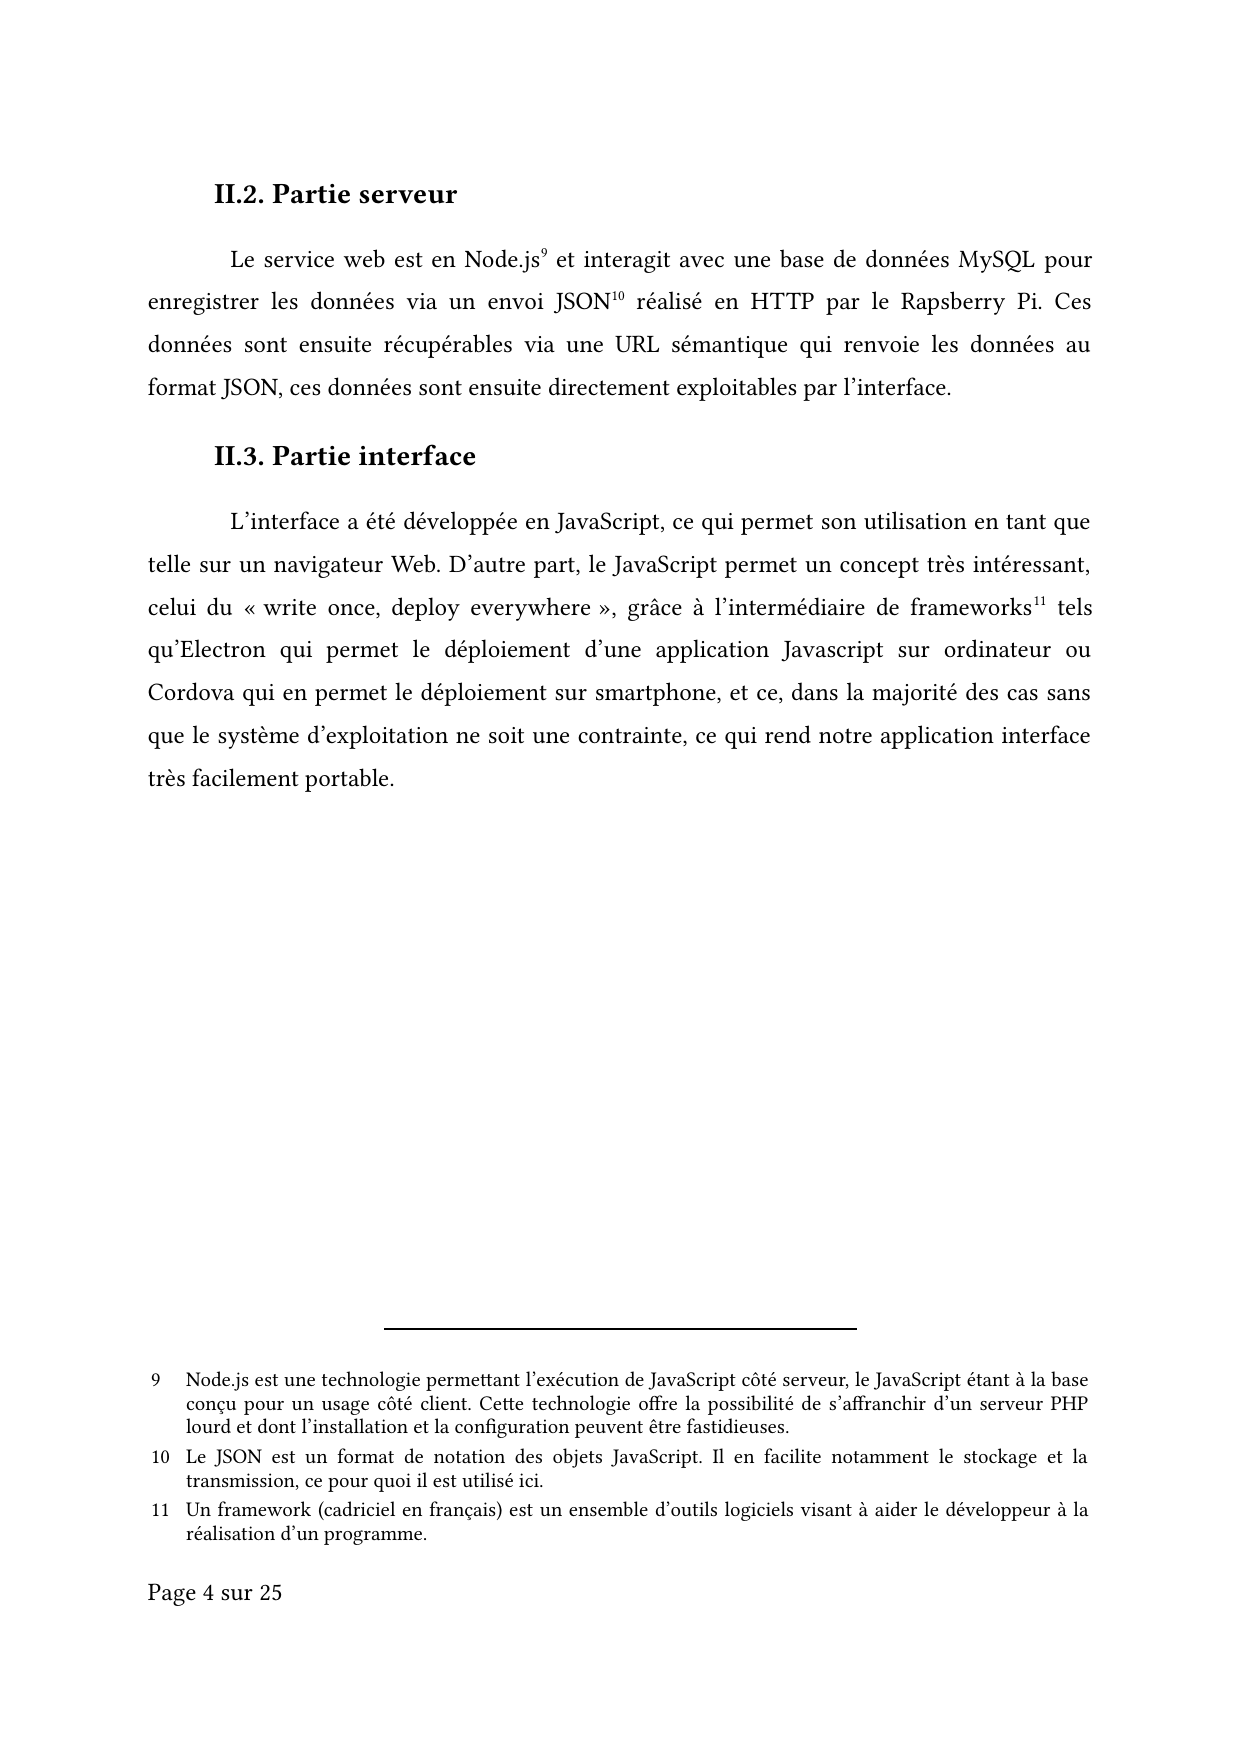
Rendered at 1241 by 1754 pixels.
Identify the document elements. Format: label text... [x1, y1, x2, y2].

text [148, 1335, 1093, 1364]
text Le JSON est un format de notation des objets JavaScript. Il en facilite notamment le stockage et la transmission, ce pour quoi il est utilisé ici. [148, 1442, 1093, 1495]
text Un framework (cadriciel en français) est un ensemble d’outils logiciels visant à aider le développeur à la réalisation d’un programme. [148, 1495, 1093, 1548]
subtitle Partie serveur [148, 177, 1093, 210]
text L’interface a été développée en JavaScript, ce qui permet son utilisation en tant que telle sur un navigateur Web. D’autre part, le JavaScript permet un concept très intéressant, celui du « write once, deploy everywhere », grâce à l’intermédiaire de frameworks tels qu’Electron qui permet le déploiement d’une application Javascript sur ordinateur ou Cordova qui en permet le déploiement sur smartphone, et ce, dans la majorité des cas sans que le système d’exploitation ne soit une contrainte, ce qui rend notre application interface très facilement portable. [148, 507, 1093, 792]
text Node.js est une technologie permettant l’exécution de JavaScript côté serveur, le JavaScript étant à la base conçu pour un usage côté client. Cette technologie offre la possibilité de s’affranchir d’un serveur PHP lourd et dont l’installation et la configuration peuvent être fastidieuses. [148, 1364, 1093, 1442]
text Le service web est en Node.js et interagit avec une base de données MySQL pour enregistrer les données via un envoi JSON réalisé en HTTP par le Rapsberry Pi. Ces données sont ensuite récupérables via une URL sémantique qui renvoie les données au format JSON, ces données sont ensuite directement exploitables par l’interface. [148, 244, 1093, 402]
subtitle Partie interface [148, 439, 1093, 473]
